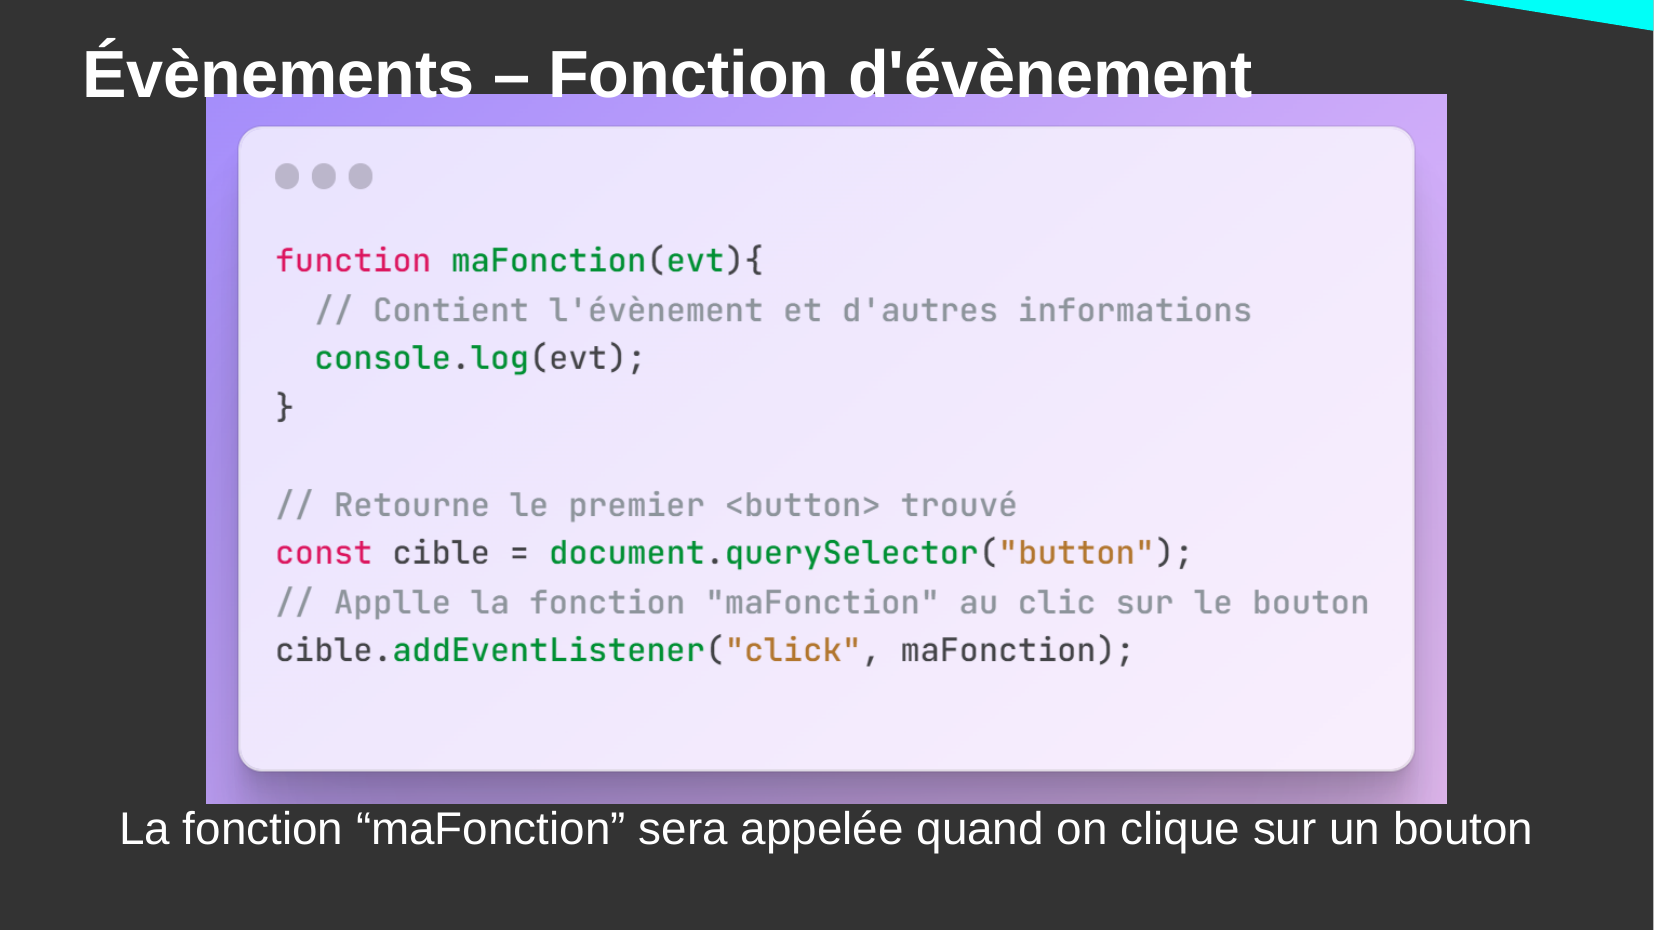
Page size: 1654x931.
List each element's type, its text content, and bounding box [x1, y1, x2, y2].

text_box [1462, 0, 1654, 31]
picture [206, 114, 1447, 803]
title La fonction “maFonction” sera appelée quand on clique sur un bouton [94, 803, 1560, 906]
title Évènements – Fonction d'évènement [82, 37, 1571, 114]
